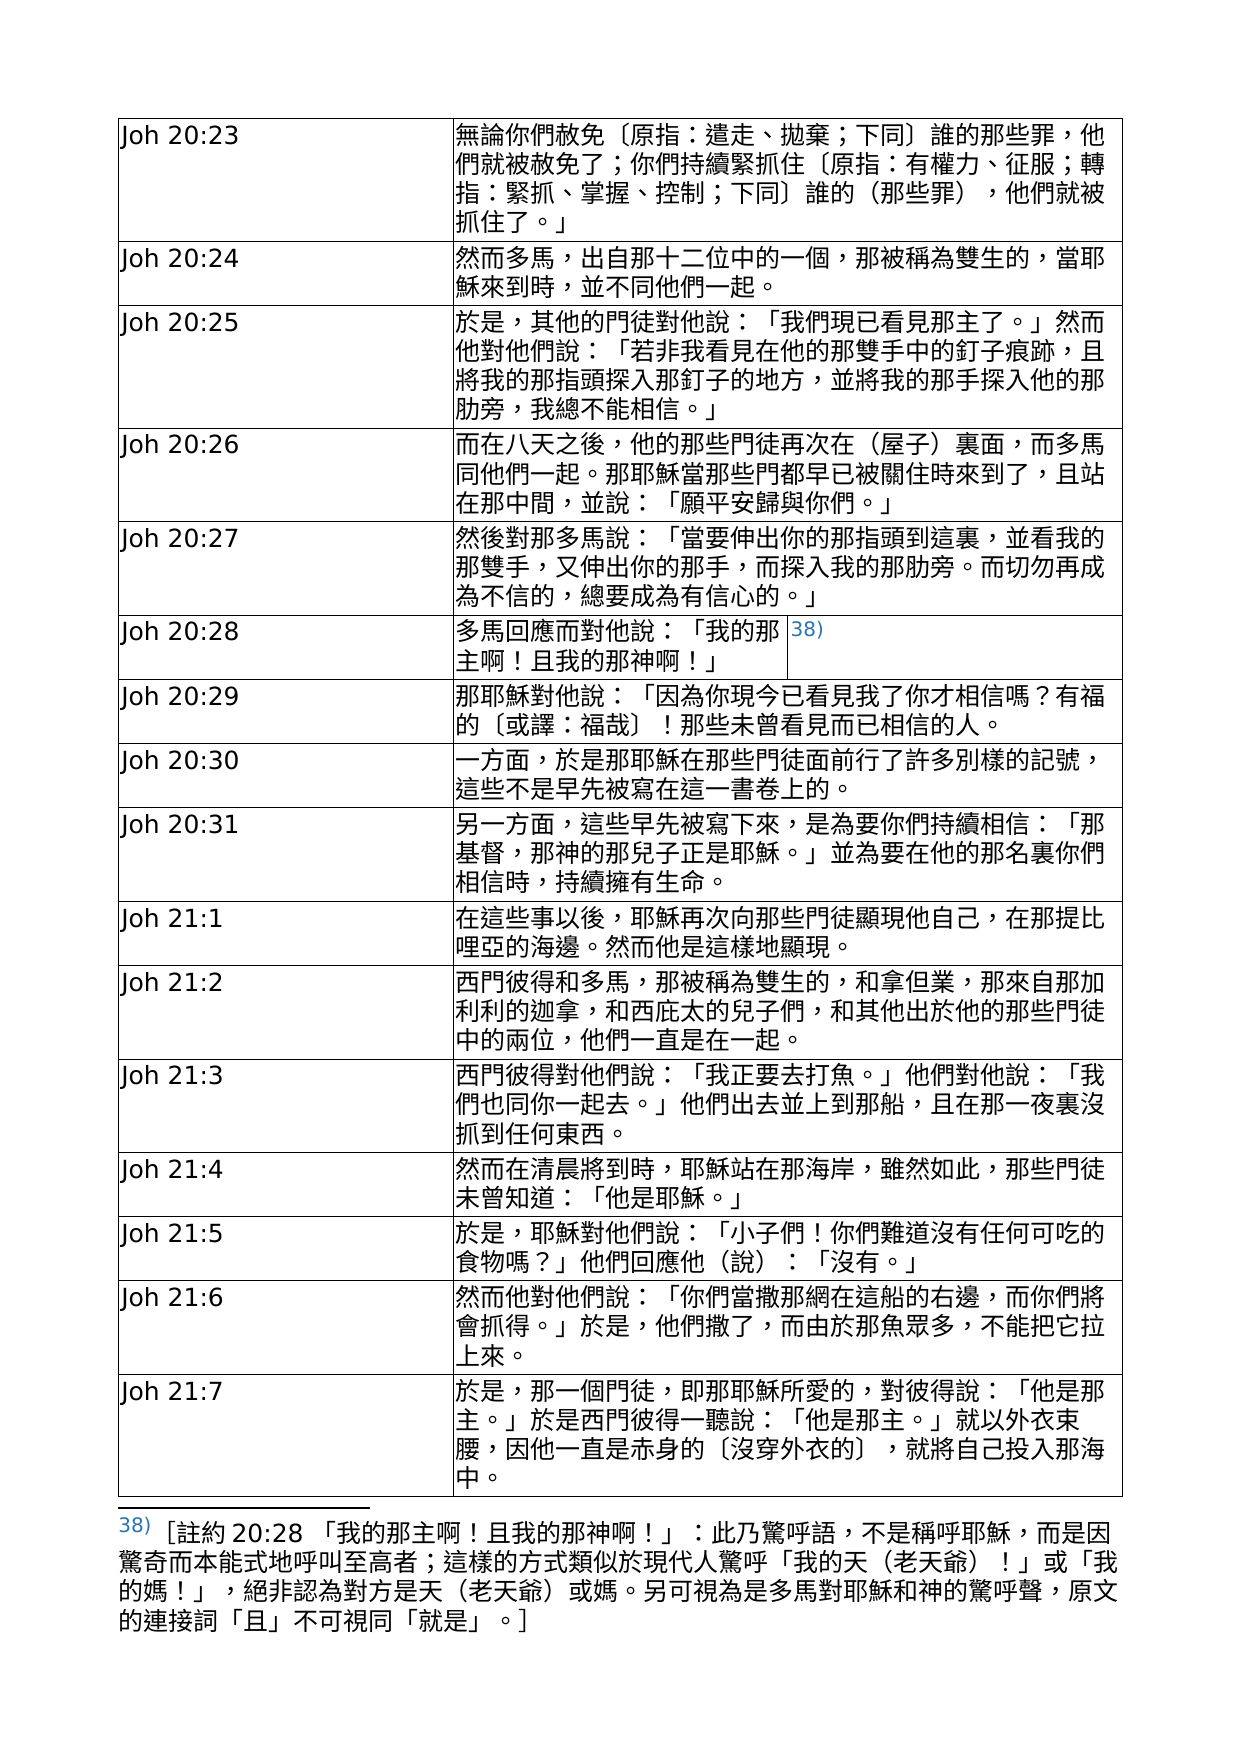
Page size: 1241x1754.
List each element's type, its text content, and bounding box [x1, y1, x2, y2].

table_cell 然而多馬，出自那十二位中的一個，那被稱為雙生的，當耶穌來到時，並不同他們一起。 [454, 242, 1122, 305]
table_cell Joh 20:25 [119, 306, 453, 428]
table_cell Joh 21:7 [119, 1375, 453, 1496]
table_cell Joh 21:5 [119, 1217, 453, 1280]
table_cell Joh 20:26 [119, 429, 453, 521]
table_cell 在這些事以後，耶穌再次向那些門徒顯現他自己，在那提比哩亞的海邊。然而他是這樣地顯現。 [454, 902, 1122, 965]
table_cell 另一方面，這些早先被寫下來，是為要你們持續相信：「那基督，那神的那兒子正是耶穌。」並為要在他的那名裏你們相信時，持續擁有生命。 [454, 808, 1122, 901]
table_cell 於是，耶穌對他們說：「小子們！你們難道沒有任何可吃的食物嗎？」他們回應他（說）：「沒有。」 [454, 1217, 1122, 1280]
table_cell 然而在清晨將到時，耶穌站在那海岸，雖然如此，那些門徒未曾知道：「他是耶穌。」 [454, 1153, 1122, 1216]
table_cell 多馬回應而對他說：「我的那主啊！且我的那神啊！」 [454, 616, 787, 679]
table_cell [788, 616, 1122, 679]
table_cell Joh 20:27 [119, 522, 453, 614]
table_cell Joh 21:4 [119, 1153, 453, 1216]
table_cell 無論你們赦免〔原指：遣走、拋棄；下同〕誰的那些罪，他們就被赦免了；你們持續緊抓住〔原指：有權力、征服；轉指：緊抓、掌握、控制；下同〕誰的（那些罪），他們就被抓住了。」 [454, 119, 1122, 241]
table_cell 於是，其他的門徒對他說：「我們現已看見那主了。」然而他對他們說：「若非我看見在他的那雙手中的釘子痕跡，且將我的那指頭探入那釘子的地方，並將我的那手探入他的那肋旁，我總不能相信。」 [454, 306, 1122, 428]
table_cell 西門彼得和多馬，那被稱為雙生的，和拿但業，那來自那加利利的迦拿，和西庇太的兒子們，和其他出於他的那些門徒中的兩位，他們一直是在一起。 [454, 966, 1122, 1058]
table_cell Joh 20:28 [119, 616, 453, 679]
table_cell Joh 20:29 [119, 680, 453, 743]
table_cell Joh 20:23 [119, 119, 453, 241]
table_cell 然後對那多馬說：「當要伸出你的那指頭到這裏，並看我的那雙手，又伸出你的那手，而探入我的那肋旁。而切勿再成為不信的，總要成為有信心的。」 [454, 522, 1122, 614]
table_cell 一方面，於是那耶穌在那些門徒面前行了許多別樣的記號，這些不是早先被寫在這一書卷上的。 [454, 744, 1122, 807]
table_cell Joh 21:2 [119, 966, 453, 1058]
table_cell Joh 20:30 [119, 744, 453, 807]
table_cell Joh 21:3 [119, 1060, 453, 1152]
table_cell 那耶穌對他說：「因為你現今已看見我了你才相信嗎？有福的〔或譯：福哉〕！那些未曾看見而已相信的人。 [454, 680, 1122, 743]
table_cell 然而他對他們說：「你們當撒那網在這船的右邊，而你們將會抓得。」於是，他們撒了，而由於那魚眾多，不能把它拉上來。 [454, 1281, 1122, 1374]
table_cell 而在八天之後，他的那些門徒再次在（屋子）裏面，而多馬同他們一起。那耶穌當那些門都早已被關住時來到了，且站在那中間，並說：「願平安歸與你們。」 [454, 429, 1122, 521]
table_cell Joh 21:1 [119, 902, 453, 965]
table_cell 西門彼得對他們說：「我正要去打魚。」他們對他說：「我們也同你一起去。」他們出去並上到那船，且在那一夜裏沒抓到任何東西。 [454, 1060, 1122, 1152]
table_cell Joh 20:31 [119, 808, 453, 901]
table_cell Joh 21:6 [119, 1281, 453, 1374]
table_cell 於是，那一個門徒，即那耶穌所愛的，對彼得說：「他是那主。」於是西門彼得一聽說：「他是那主。」就以外衣束腰，因他一直是赤身的〔沒穿外衣的〕，就將自己投入那海中。 [454, 1375, 1122, 1496]
table_cell Joh 20:24 [119, 242, 453, 305]
